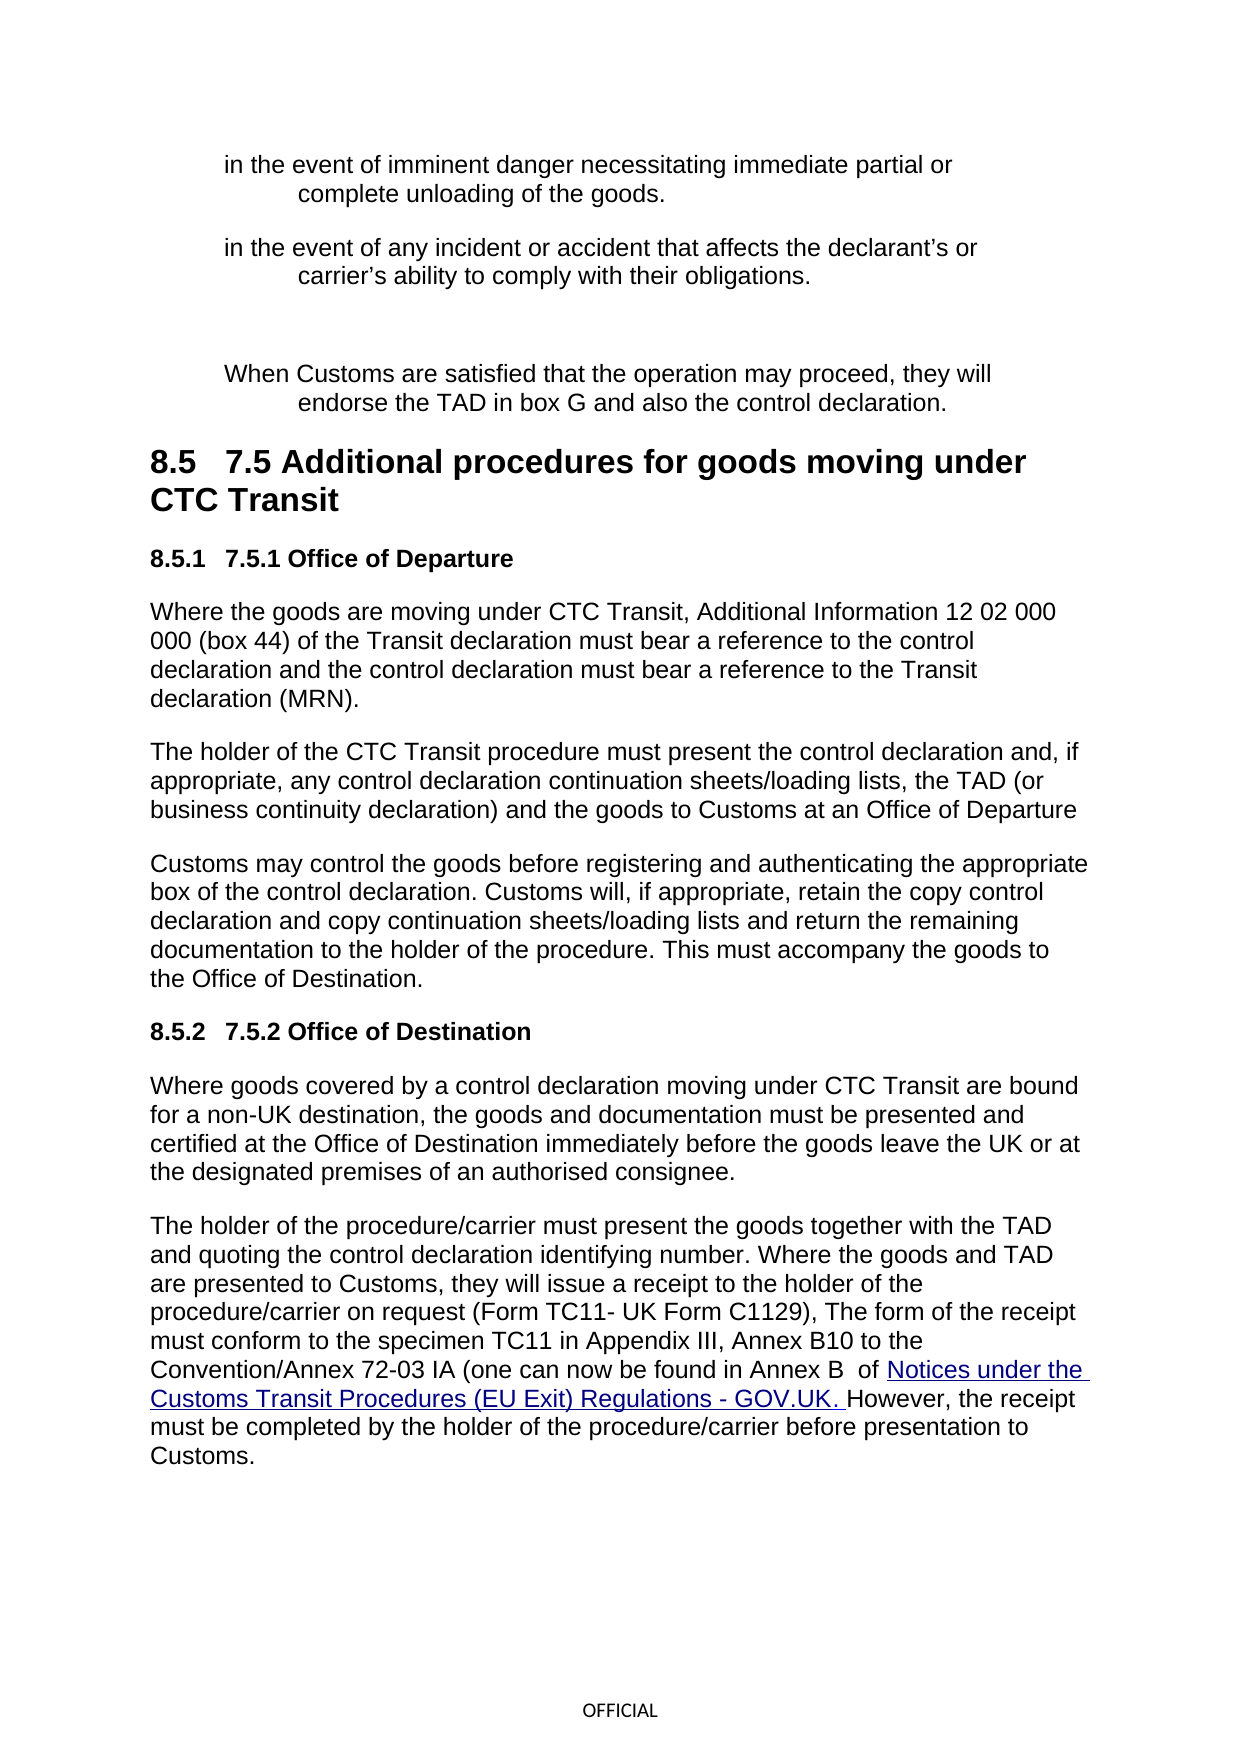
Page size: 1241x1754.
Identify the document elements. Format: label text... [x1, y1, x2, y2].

text Where the goods are moving under CTC Transit, Additional Information 12 02 000 000 (box 44) of the Transit declaration must bear a reference to the control declaration and the control declaration must bear a reference to the Transit declaration (MRN). [150, 597, 1090, 712]
subtitle 7.5.1 Office of Departure [150, 543, 1090, 572]
text in the event of any incident or accident that affects the declarant’s or carrier’s ability to comply with their obligations. [224, 232, 1015, 290]
text Customs may control the goods before registering and authenticating the appropriate box of the control declaration. Customs will, if appropriate, retain the copy control declaration and copy continuation sheets/loading lists and return the remaining documentation to the holder of the procedure. This must accompany the goods to the Office of Destination. [150, 848, 1090, 992]
text in the event of imminent danger necessitating immediate partial or complete unloading of the goods. [224, 150, 1015, 207]
text The holder of the CTC Transit procedure must present the control declaration and, if appropriate, any control declaration continuation sheets/loading lists, the TAD (or business continuity declaration) and the goods to Customs at an Office of Departure [150, 737, 1090, 823]
subtitle 7.5.2 Office of Destination [150, 1017, 1090, 1046]
text When Customs are satisfied that the operation may proceed, they will endorse the TAD in box G and also the control declaration. [224, 359, 1015, 417]
text The holder of the procedure/carrier must present the goods together with the TAD and quoting the control declaration identifying number. Where the goods and TAD are presented to Customs, they will issue a receipt to the holder of the procedure/carrier on request (Form TC11- UK Form C1129), The form of the receipt must conform to the specimen TC11 in Appendix III, Annex B10 to the Convention/Annex 72-03 IA (one can now be found in Annex B of Notices under the Customs Transit Procedures (EU Exit) Regulations - GOV.UK. However, the receipt must be completed by the holder of the procedure/carrier before presentation to Customs. [150, 1211, 1090, 1470]
subtitle 7.5 Additional procedures for goods moving under CTC Transit [150, 442, 1090, 518]
text Where goods covered by a control declaration moving under CTC Transit are bound for a non-UK destination, the goods and documentation must be presented and certified at the Office of Destination immediately before the goods leave the UK or at the designated premises of an authorised consignee. [150, 1071, 1090, 1186]
